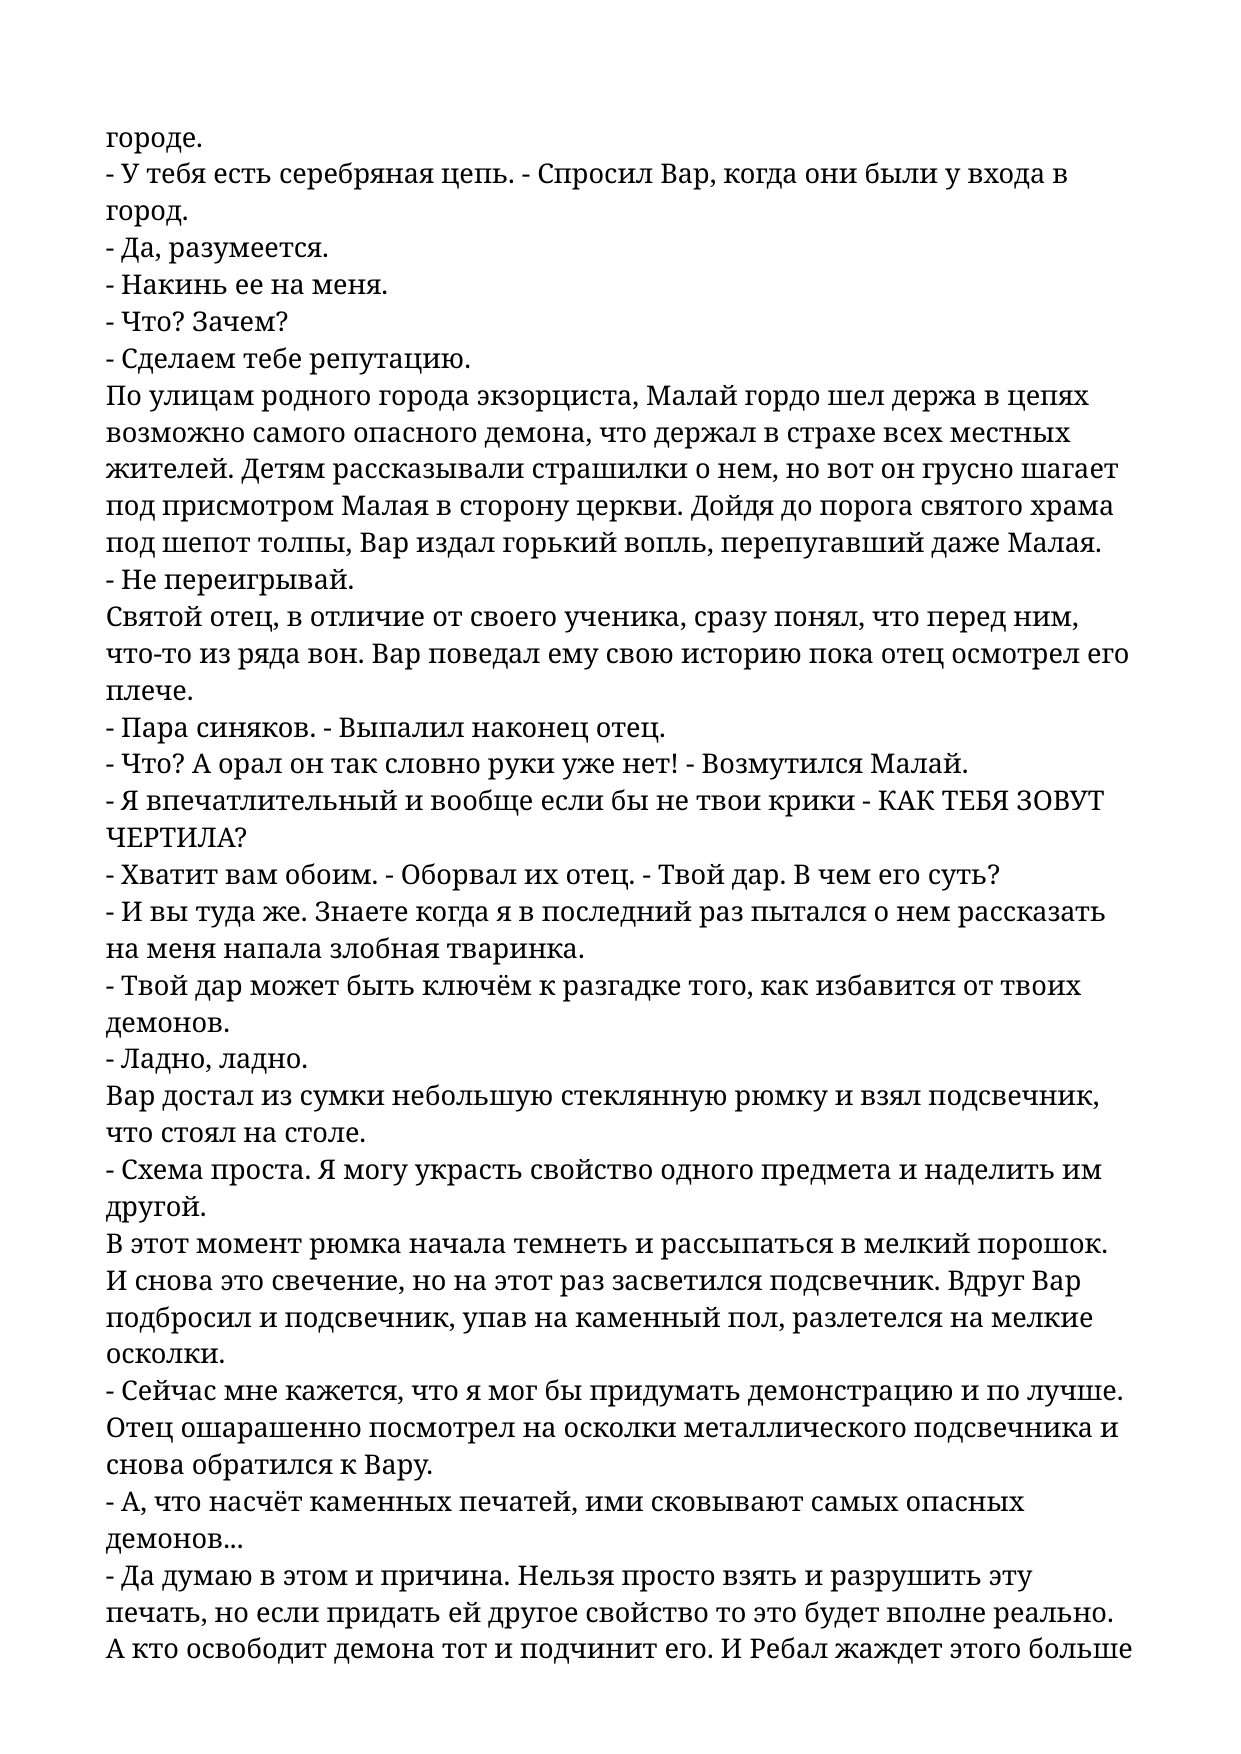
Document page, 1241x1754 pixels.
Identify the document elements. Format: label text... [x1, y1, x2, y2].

text городе. - У тебя есть серебряная цепь. - Спросил Вар, когда они были у входа в город. - Да, разумеется. - Накинь ее на меня. - Что? Зачем? - Сделаем тебе репутацию. По улицам родного города экзорциста, Малай гордо шел держа в цепях возможно самого опасного демона, что держал в страхе всех местных жителей. Детям рассказывали страшилки о нем, но вот он грусно шагает под присмотром Малая в сторону церкви. Дойдя до порога святого храма под шепот толпы, Вар издал горький вопль, перепугавший даже Малая. - Не переигрывай. Святой отец, в отличие от своего ученика, сразу понял, что перед ним, что-то из ряда вон. Вар поведал ему свою историю пока отец осмотрел его плече. - Пара синяков. - Выпалил наконец отец. - Что? А орал он так словно руки уже нет! - Возмутился Малай. - Я впечатлительный и вообще если бы не твои крики - КАК ТЕБЯ ЗОВУТ ЧЕРТИЛА? - Хватит вам обоим. - Оборвал их отец. - Твой дар. В чем его суть? - И вы туда же. Знаете когда я в последний раз пытался о нем рассказать на меня напала злобная тваринка. - Твой дар может быть ключём к разгадке того, как избавится от твоих демонов. - Ладно, ладно. Вар достал из сумки небольшую стеклянную рюмку и взял подсвечник, что стоял на столе. - Схема проста. Я могу украсть свойство одного предмета и наделить им другой. В этот момент рюмка начала темнеть и рассыпаться в мелкий порошок. И снова это свечение, но на этот раз засветился подсвечник. Вдруг Вар подбросил и подсвечник, упав на каменный пол, разлетелся на мелкие осколки. - Сейчас мне кажется, что я мог бы придумать демонстрацию и по лучше. Отец ошарашенно посмотрел на осколки металлического подсвечника и снова обратился к Вару. - А, что насчёт каменных печатей, ими сковывают самых опасных демонов... - Да думаю в этом и причина. Нельзя просто взять и разрушить эту печать, но если придать ей другое свойство то это будет вполне реально. А кто освободит демона тот и подчинит его. И Ребал жаждет этого больше [106, 118, 1137, 1667]
